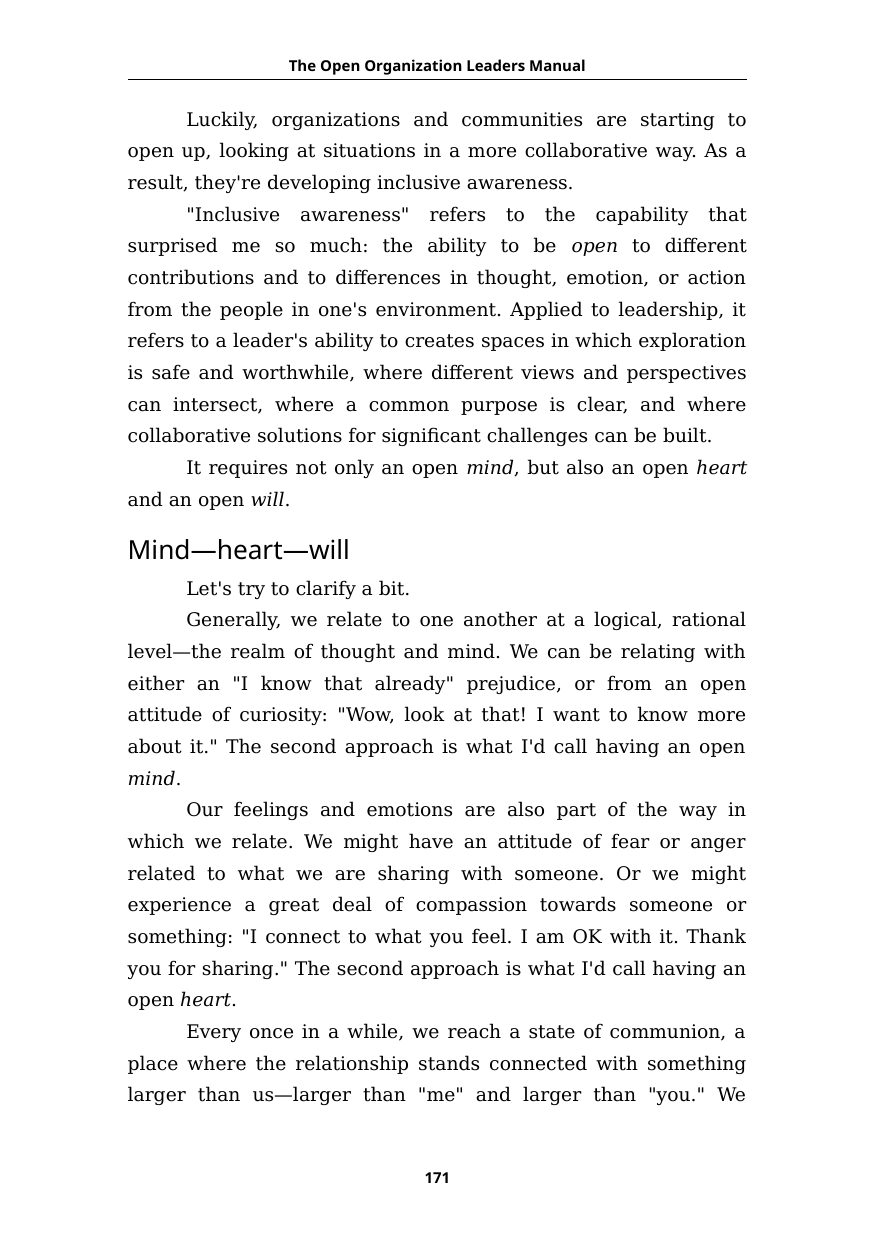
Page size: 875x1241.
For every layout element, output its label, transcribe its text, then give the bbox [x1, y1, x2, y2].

text Let's try to clarify a bit. [127, 578, 747, 599]
text Our feelings and emotions are also part of the way in which we relate. We might have an attitude of fear or anger related to what we are sharing with someone. Or we might experience a great deal of compassion towards someone or something: "I connect to what you feel. I am OK with it. Thank you for sharing." The second approach is what I'd call having an open heart. [127, 799, 747, 1011]
text It requires not only an open mind, but also an open heart and an open will. [127, 457, 747, 511]
text Generally, we relate to one another at a logical, rational level—the realm of thought and mind. We can be relating with either an "I know that already" prejudice, or from an open attitude of curiosity: "Wow, look at that! I want to know more about it." The second approach is what I'd call having an open mind. [127, 609, 747, 789]
text Luckily, organizations and communities are starting to open up, looking at situations in a more collaborative way. As a result, they're developing inclusive awareness. [127, 109, 747, 194]
text "Inclusive awareness" refers to the capability that surprised me so much: the ability to be open to different contributions and to differences in thought, emotion, or action from the people in one's environment. Applied to leadership, it refers to a leader's ability to creates spaces in which exploration is safe and worthwhile, where different views and perspectives can intersect, where a common purpose is clear, and where collaborative solutions for significant challenges can be built. [127, 204, 747, 447]
subtitle Mind—heart—will [127, 535, 747, 566]
text Every once in a while, we reach a state of communion, a place where the relationship stands connected with something larger than us—larger than "me" and larger than "you." We [127, 1021, 747, 1106]
